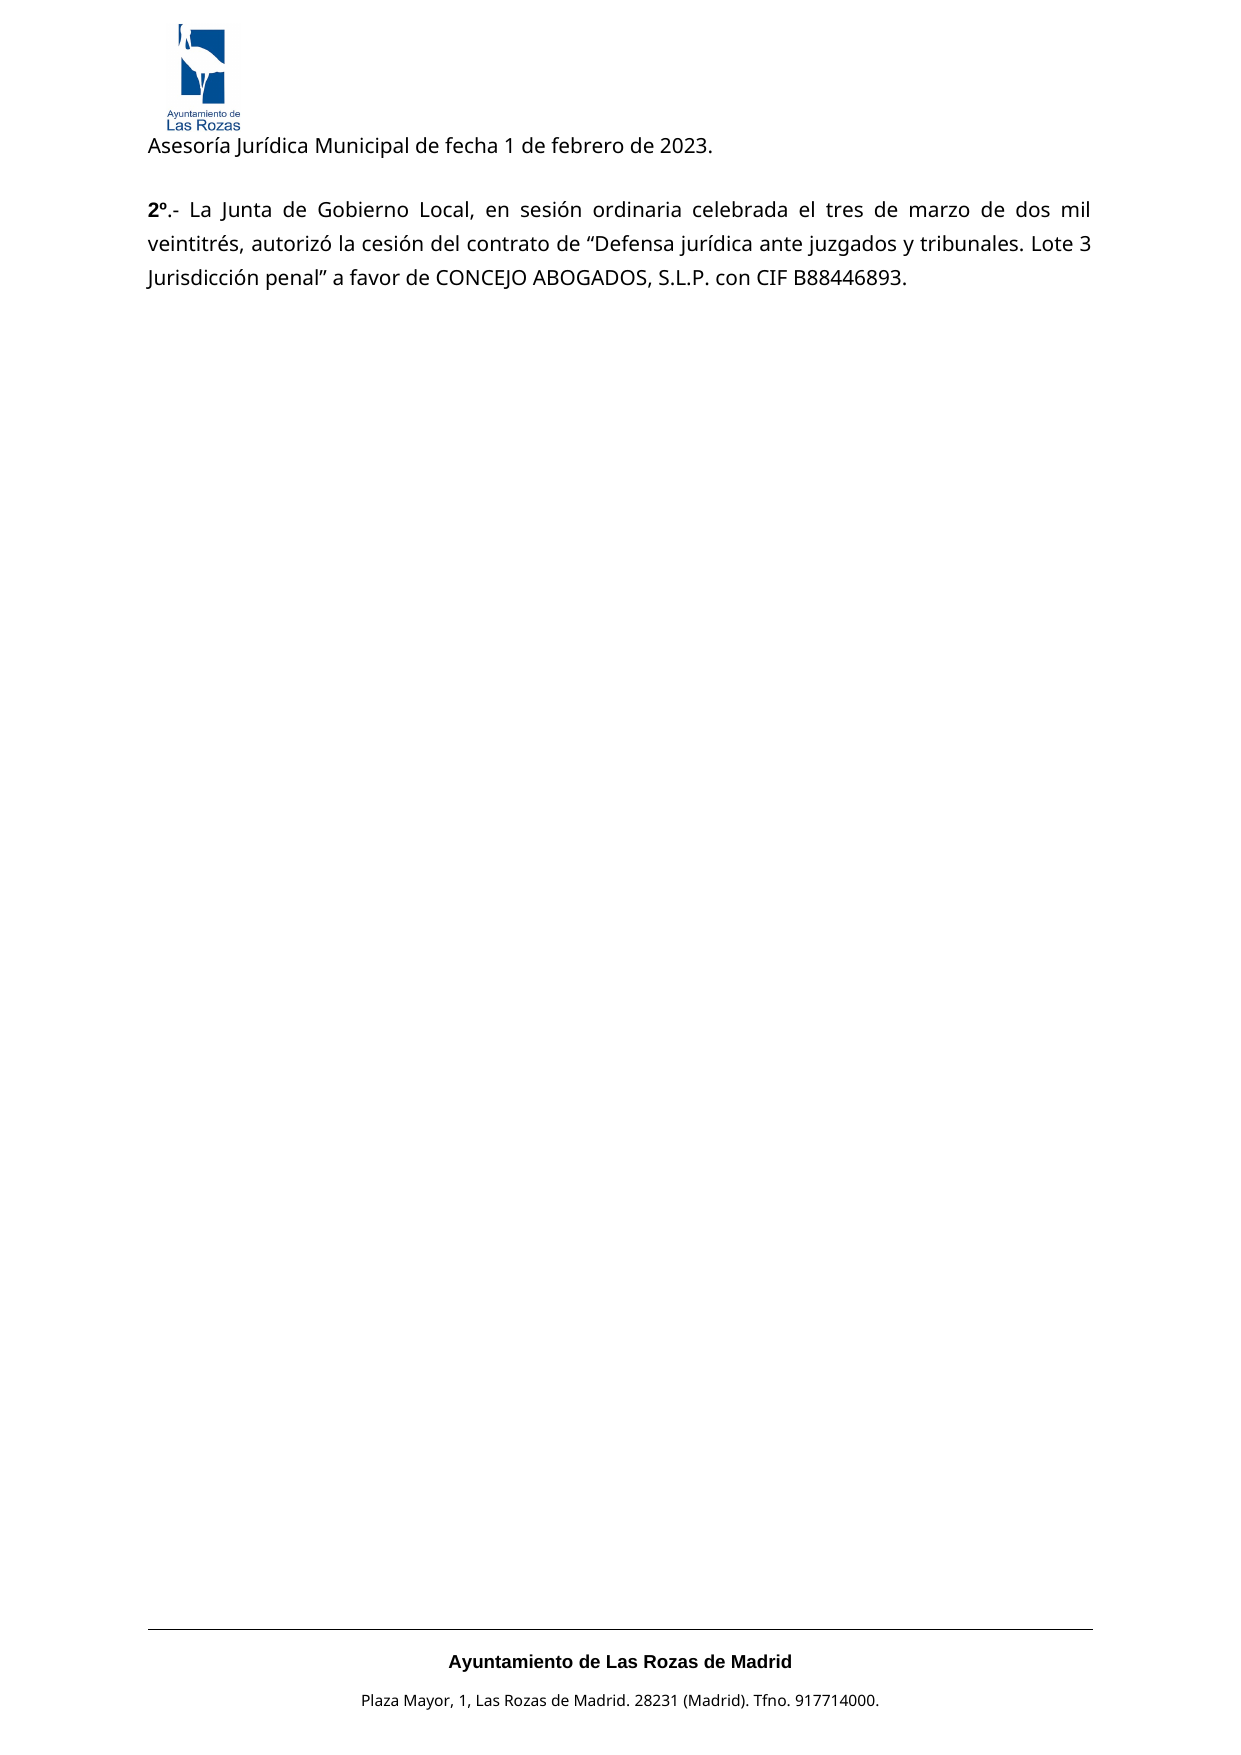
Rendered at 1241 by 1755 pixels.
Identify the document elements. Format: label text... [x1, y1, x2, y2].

text Asesoría Jurídica Municipal de fecha 1 de febrero de 2023. [148, 131, 1093, 160]
text 2º.- La Junta de Gobierno Local, en sesión ordinaria celebrada el tres de marzo de dos mil veintitrés, autorizó la cesión del contrato de “Defensa jurídica ante juzgados y tribunales. Lote 3 Jurisdicción penal” a favor de CONCEJO ABOGADOS, S.L.P. con CIF B88446893. [148, 195, 1093, 292]
